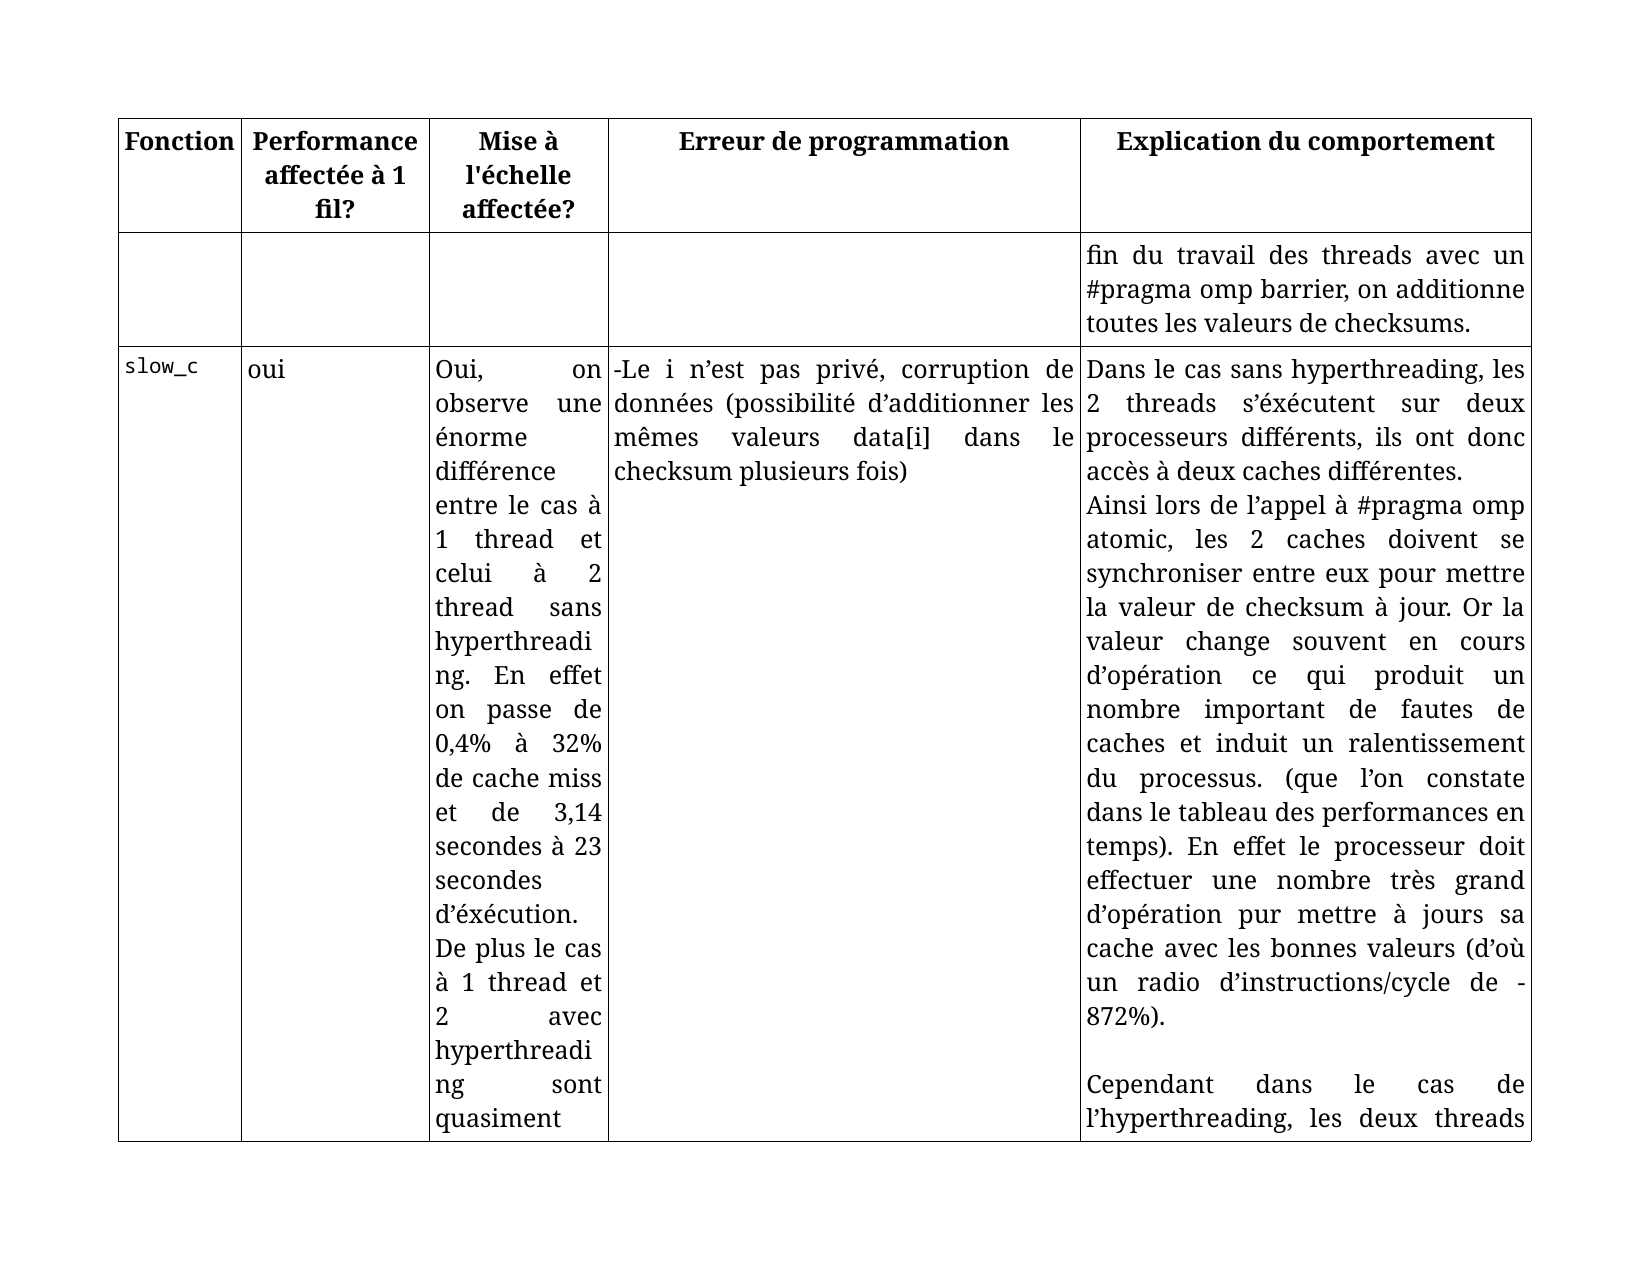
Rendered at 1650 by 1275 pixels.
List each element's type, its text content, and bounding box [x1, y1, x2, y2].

table_cell oui [242, 347, 429, 1141]
table_cell [242, 233, 429, 346]
table_cell [119, 233, 241, 346]
table_cell [430, 233, 608, 346]
table_cell -Le i n’est pas privé, corruption de données (possibilité d’additionner les mêmes valeurs data[i] dans le checksum plusieurs fois) [609, 347, 1080, 1141]
table_header Mise à l'échelle affectée? [430, 119, 608, 232]
table_header Fonction [119, 119, 241, 232]
table_header Performance affectée à 1 fil? [242, 119, 429, 232]
table_header Erreur de programmation [609, 119, 1080, 232]
table_cell fin du travail des threads avec un #pragma omp barrier, on additionne toutes les valeurs de checksums. [1081, 233, 1531, 346]
table_cell slow_c [119, 347, 241, 1141]
table_cell [609, 233, 1080, 346]
table_header Explication du comportement [1081, 119, 1531, 232]
table_cell Dans le cas sans hyperthreading, les 2 threads s’éxécutent sur deux processeurs différents, ils ont donc accès à deux caches différentes. Ainsi lors de l’appel à #pragma omp atomic, les 2 caches doivent se synchroniser entre eux pour mettre la valeur de checksum à jour. Or la valeur change souvent en cours d’opération ce qui produit un nombre important de fautes de caches et induit un ralentissement du processus. (que l’on constate dans le tableau des performances en temps). En effet le processeur doit effectuer une nombre très grand d’opération pur mettre à jours sa cache avec les bonnes valeurs (d’où un radio d’instructions/cycle de -872%). Cependant dans le cas de l’hyperthreading, les deux threads [1081, 347, 1531, 1141]
table_cell Oui, on observe une énorme différence entre le cas à 1 thread et celui à 2 thread sans hyperthreading. En effet on passe de 0,4% à 32% de cache miss et de 3,14 secondes à 23 secondes d’éxécution. De plus le cas à 1 thread et 2 avec hyperthreading sont quasiment [430, 347, 608, 1141]
